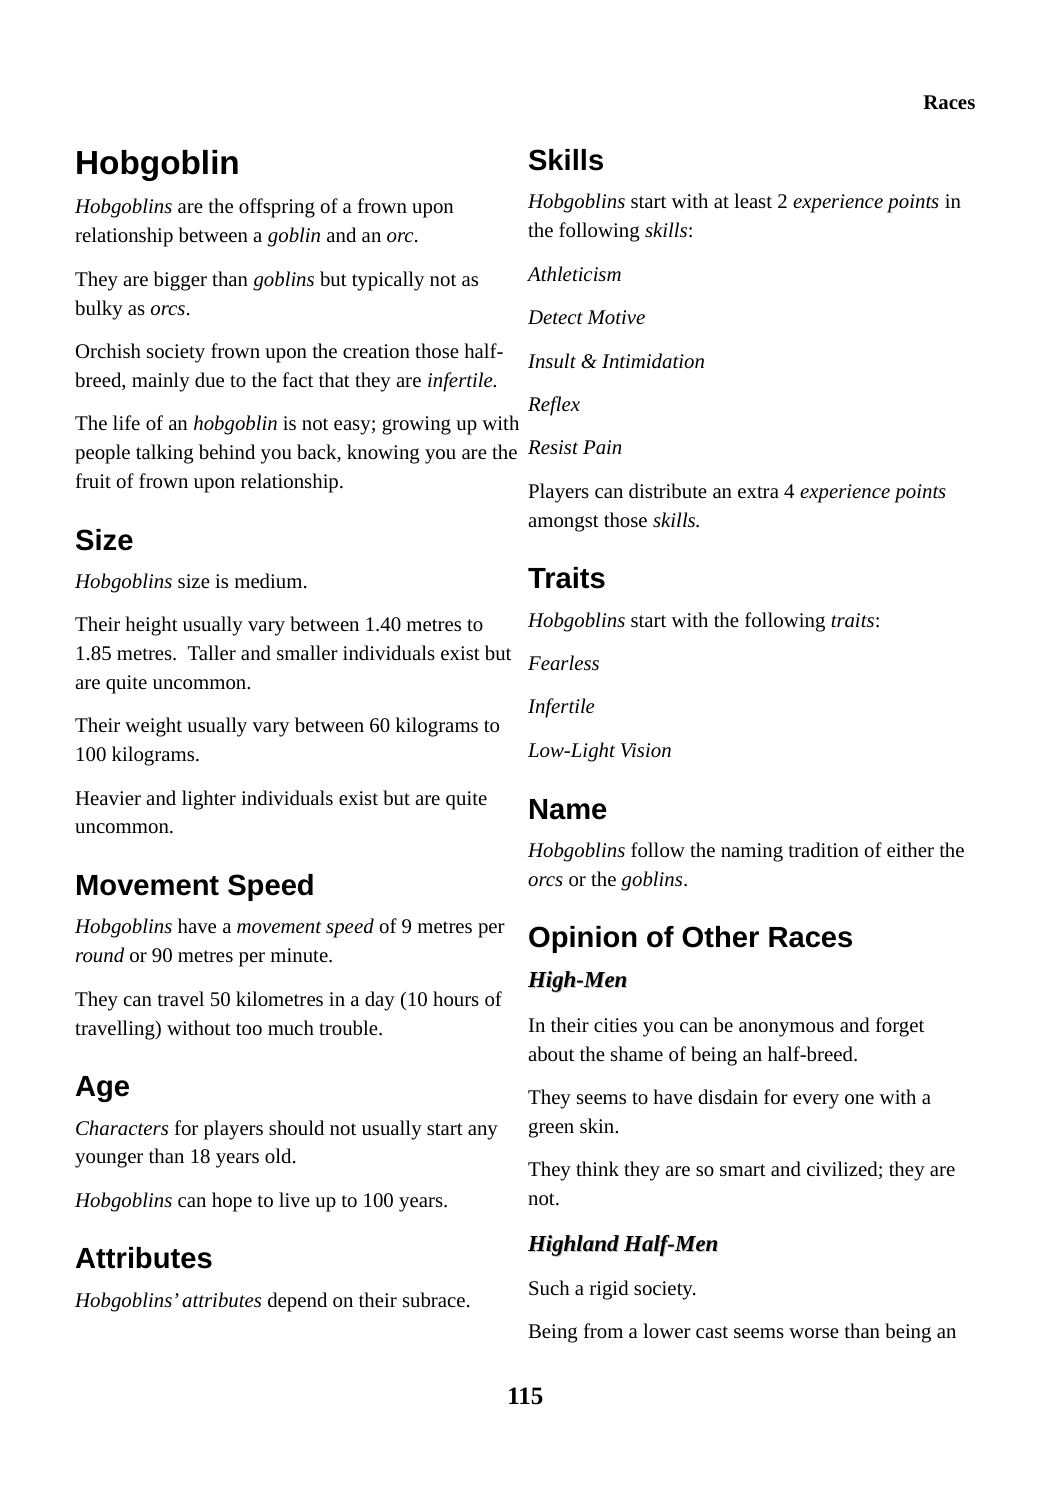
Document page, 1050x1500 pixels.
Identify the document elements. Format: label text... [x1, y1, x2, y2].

text Heavier and lighter individuals exist but are quite uncommon. [75, 786, 522, 838]
subtitle Opinion of Other Races [528, 921, 975, 954]
text Players can distribute an extra 4 experience points amongst those skills. [528, 479, 975, 532]
text Being from a lower cast seems worse than being an [528, 1319, 975, 1343]
text Hobgoblins can hope to live up to 100 years. [75, 1188, 522, 1212]
text Their weight usually vary between 60 kilograms to 100 kilograms. [75, 713, 522, 766]
text Hobgoblins are the offspring of a frown upon relationship between a goblin and an orc. [75, 194, 522, 247]
text Highland Half-Men [528, 1229, 975, 1256]
text Infertile [528, 694, 975, 718]
subtitle Movement Speed [75, 868, 522, 902]
text Characters for players should not usually start any younger than 18 years old. [75, 1115, 522, 1168]
text Insult & Intimidation [528, 348, 975, 373]
text Hobgoblins start with at least 2 experience points in the following skills: [528, 189, 975, 242]
text Fearless [528, 651, 975, 675]
text Hobgoblins start with the following traits: [528, 608, 975, 632]
text Such a rigid society. [528, 1276, 975, 1300]
subtitle Age [75, 1069, 522, 1103]
text High-Men [528, 967, 975, 993]
text They are bigger than goblins but typically not as bulky as orcs. [75, 267, 522, 319]
subtitle Traits [528, 562, 975, 595]
text Low-Light Vision [528, 738, 975, 762]
text In their cities you can be anonymous and forget about the shame of being an half-breed. [528, 1013, 975, 1066]
subtitle Attributes [75, 1242, 522, 1275]
subtitle Name [528, 792, 975, 825]
subtitle Size [75, 523, 522, 556]
text Hobgoblins size is medium. [75, 569, 522, 593]
text Athleticism [528, 262, 975, 286]
text Hobgoblins have a movement speed of 9 metres per round or 90 metres per minute. [75, 914, 522, 967]
text Reflex [528, 392, 975, 416]
subtitle Skills [528, 143, 975, 177]
text They can travel 50 kilometres in a day (10 hours of travelling) without too much trouble. [75, 987, 522, 1039]
text Orchish society frown upon the creation those half-breed, mainly due to the fact that they are infertile. [75, 339, 522, 392]
text Detect Motive [528, 305, 975, 329]
text Resist Pain [528, 435, 975, 459]
text Their height usually vary between 1.40 metres to 1.85 metres. Taller and smaller individuals exist but are quite uncommon. [75, 612, 522, 694]
text The life of an hobgoblin is not easy; growing up with people talking behind you back, knowing you are the fruit of frown upon relationship. [75, 411, 522, 493]
text Hobgoblins’ attributes depend on their subrace. [75, 1288, 522, 1312]
text Hobgoblins follow the naming tradition of either the orcs or the goblins. [528, 838, 975, 891]
text They seems to have disdain for every one with a green skin. [528, 1085, 975, 1138]
subtitle Hobgoblin [75, 143, 522, 182]
text They think they are so smart and civilized; they are not. [528, 1157, 975, 1210]
